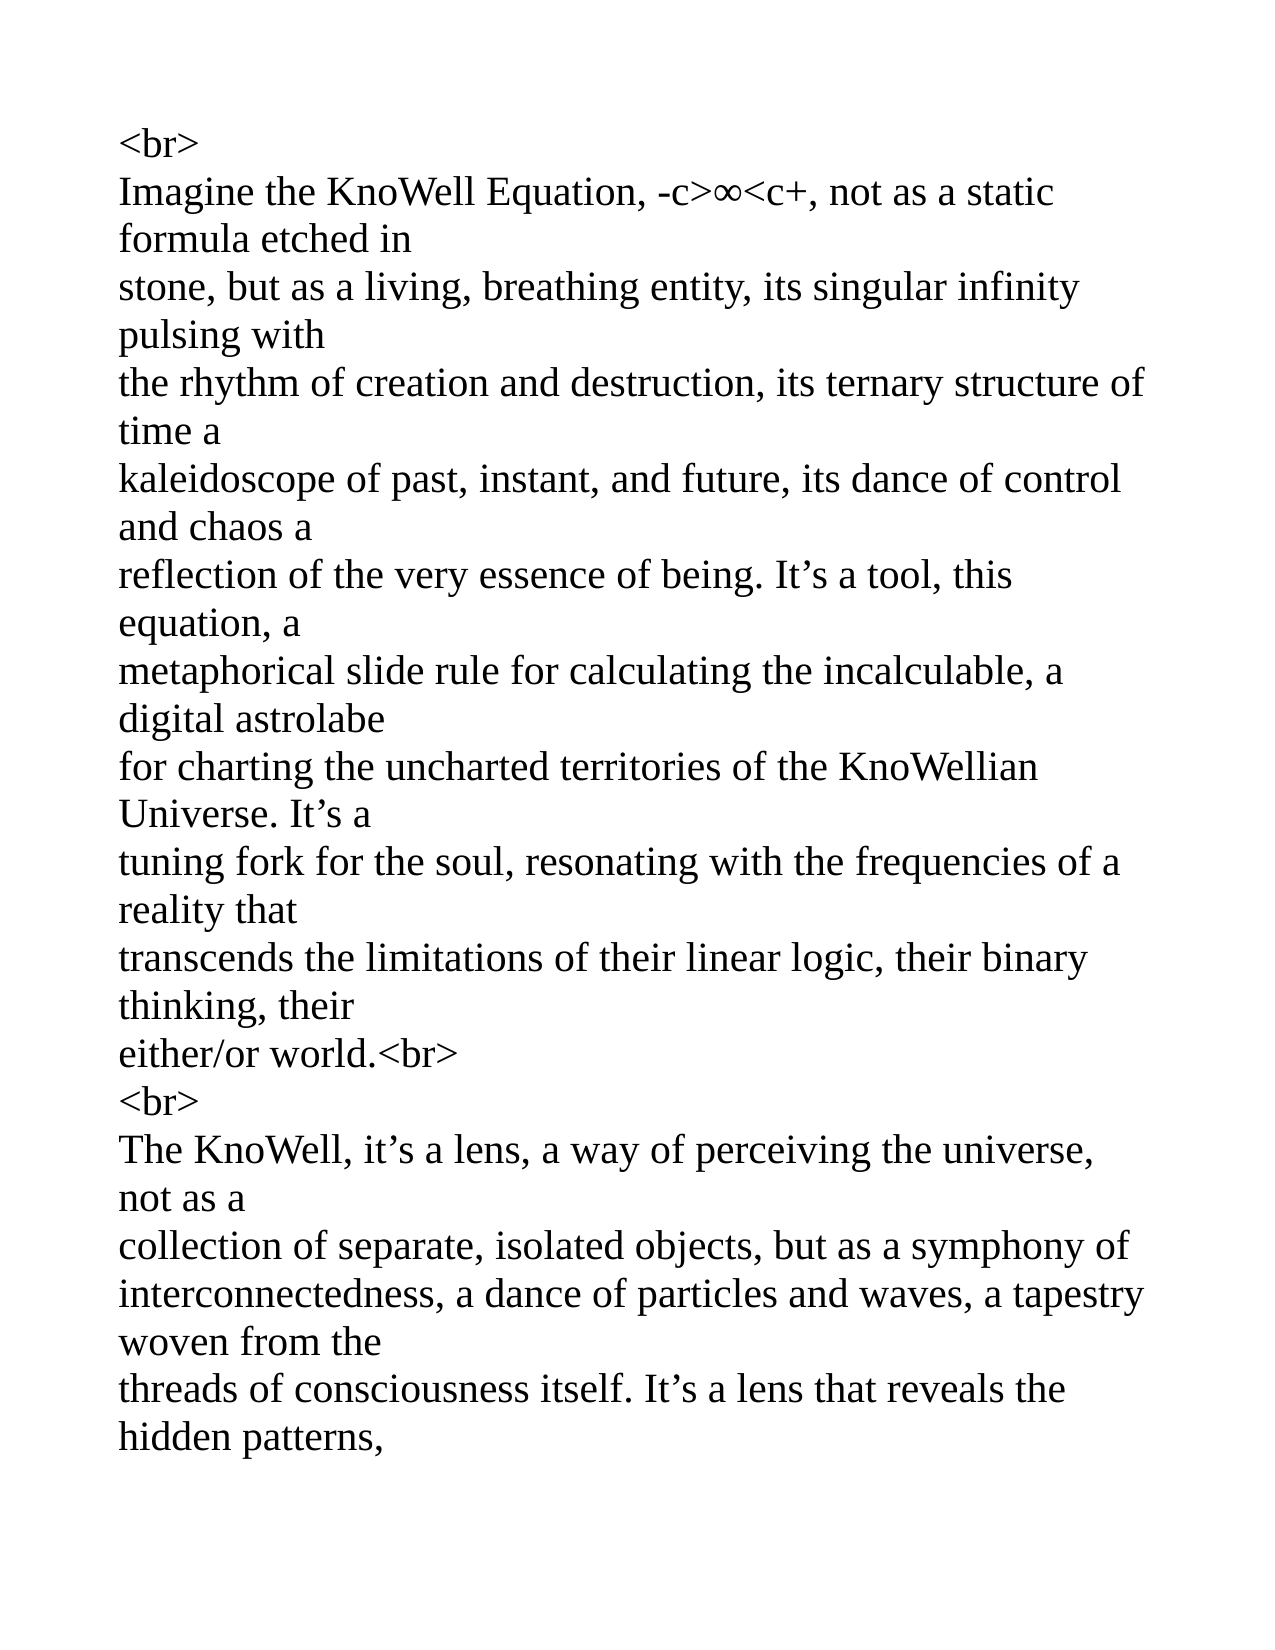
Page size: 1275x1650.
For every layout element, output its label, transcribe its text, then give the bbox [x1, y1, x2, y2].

text collection of separate, isolated objects, but as a symphony of [118, 1220, 1157, 1268]
text stone, but as a living, breathing entity, its singular infinity pulsing with [118, 262, 1157, 358]
text <br> [118, 118, 1157, 166]
text tuning fork for the soul, resonating with the frequencies of a reality that [118, 837, 1157, 933]
text <br> [118, 1076, 1157, 1124]
text kaleidoscope of past, instant, and future, its dance of control and chaos a [118, 453, 1157, 549]
text Imagine the KnoWell Equation, -c>∞<c+, not as a static formula etched in [118, 166, 1157, 262]
text for charting the uncharted territories of the KnoWellian Universe. It’s a [118, 741, 1157, 837]
text reflection of the very essence of being. It’s a tool, this equation, a [118, 549, 1157, 645]
text threads of consciousness itself. It’s a lens that reveals the hidden patterns, [118, 1364, 1157, 1460]
text the rhythm of creation and destruction, its ternary structure of time a [118, 358, 1157, 453]
text either/or world.<br> [118, 1028, 1157, 1076]
text The KnoWell, it’s a lens, a way of perceiving the universe, not as a [118, 1124, 1157, 1220]
text transcends the limitations of their linear logic, their binary thinking, their [118, 933, 1157, 1028]
text metaphorical slide rule for calculating the incalculable, a digital astrolabe [118, 645, 1157, 741]
text interconnectedness, a dance of particles and waves, a tapestry woven from the [118, 1268, 1157, 1364]
